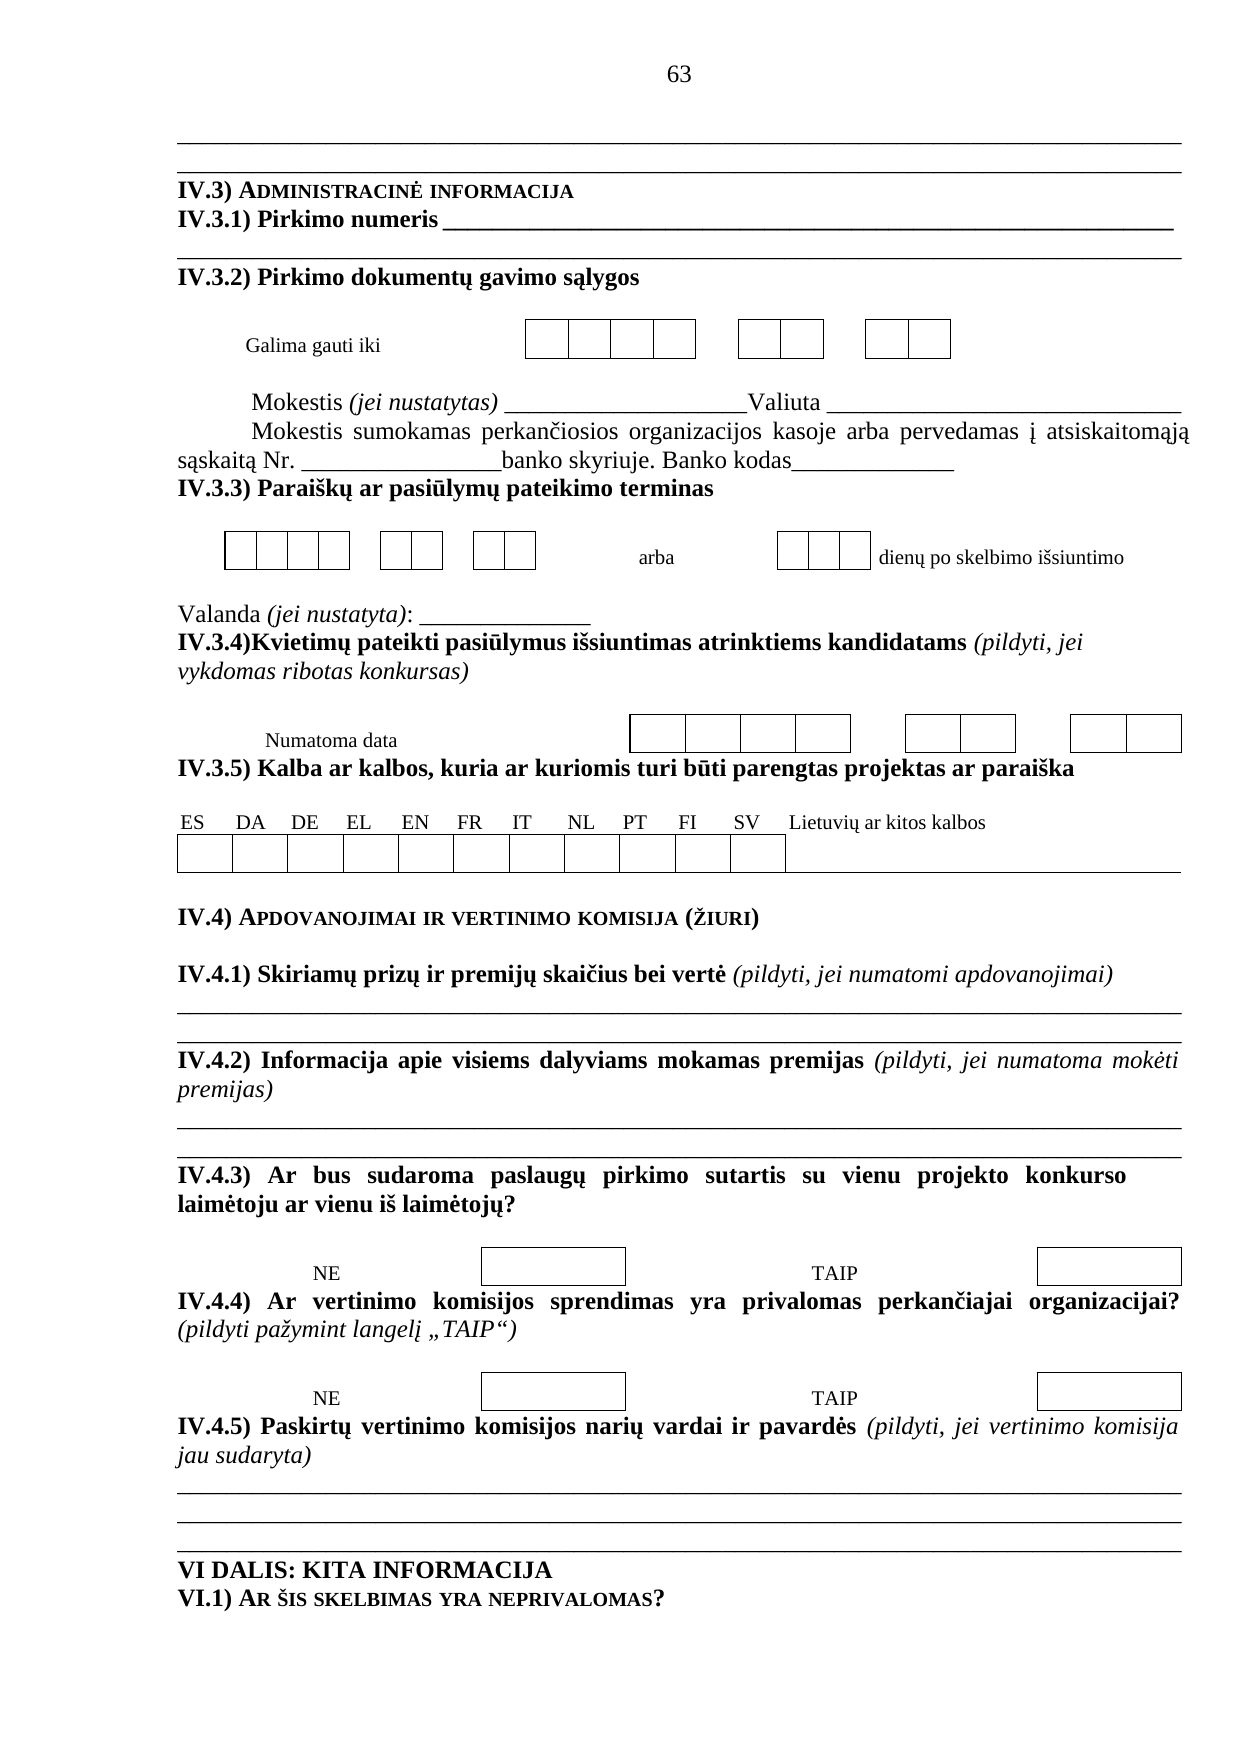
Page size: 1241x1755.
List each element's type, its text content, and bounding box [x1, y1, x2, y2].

text IV.3.1) Pirkimo numeris [177, 204, 1181, 258]
text VI DALIS: KITA INFORMACIJA [177, 1555, 1181, 1583]
table_header [257, 532, 287, 569]
table_cell [178, 835, 232, 872]
table_cell [288, 835, 343, 872]
table_header [951, 319, 1181, 357]
table_cell [676, 835, 730, 872]
table_header [626, 1372, 808, 1410]
text IV.3.4) Kvietimų pateikti pasiūlymus išsiuntimas atrinktiems kandidatams (pildyti, jei vykdomas ribotas konkursas) [177, 627, 1181, 685]
table_header ES [177, 810, 233, 834]
table_header [474, 532, 504, 569]
table_header [526, 320, 568, 357]
table_cell [620, 835, 675, 872]
table_header IT [509, 810, 564, 834]
text VI.1) Ar šis skelbimas yra neprivalomas? [177, 1583, 1181, 1612]
table_header [288, 532, 318, 569]
table_header [177, 531, 224, 569]
text IV.4.3) Ar bus sudaroma paslaugų pirkimo sutartis su vienu projekto konkurso laimėtoju ar vienu iš laimėtojų? [177, 1160, 1128, 1218]
table_header [696, 319, 738, 357]
table_header PT [620, 810, 675, 834]
table_header SV [730, 810, 786, 834]
table_header [654, 320, 695, 357]
text IV.4) Apdovanojimai ir vertinimo komisija (žiuri) [177, 902, 1240, 930]
table_header FR [454, 810, 509, 834]
table_header [443, 531, 473, 569]
table_header [909, 320, 950, 357]
table_header [350, 531, 380, 569]
text IV.3.2) Pirkimo dokumentų gavimo sąlygos [177, 262, 1181, 291]
table_header [626, 1247, 808, 1285]
table_header [781, 320, 823, 357]
table_header [739, 320, 780, 357]
table_cell [399, 835, 453, 872]
table_cell [233, 835, 287, 872]
table_header dienų po skelbimo išsiuntimo [871, 531, 1181, 569]
table_header [1038, 1248, 1181, 1285]
table_header NE [310, 1247, 481, 1285]
text IV.4.2) Informacija apie visiems dalyviams mokamas premijas (pildyti, jei numatoma mokėti premijas) [177, 1045, 1181, 1103]
table_cell [565, 835, 619, 872]
table_header [381, 532, 411, 569]
table_header [412, 532, 442, 569]
table_header [482, 1248, 625, 1285]
table_header [809, 532, 839, 569]
table_header [611, 320, 653, 357]
table_header [851, 714, 905, 752]
table_header DE [288, 810, 343, 834]
table_header FI [675, 810, 730, 834]
table_header [226, 532, 256, 569]
table_header [906, 715, 960, 752]
text Mokestis sumokamas perkančiosios organizacijos kasoje arba pervedamas į atsiskaitomąją sąskaitą Nr. ________________banko skyriuje. Banko kodas_____________ [177, 416, 1190, 473]
text IV.3) Administracinė informacija [177, 176, 1240, 204]
text IV.4.1) Skiriamų prizų ir premijų skaičius bei vertė (pildyti, jei numatomi apdovanojimai) [177, 959, 1181, 988]
table_header [177, 1372, 310, 1410]
table_header [686, 715, 740, 752]
table_header [569, 320, 610, 357]
table_cell [454, 835, 509, 872]
text IV.3.5) Kalba ar kalbos, kuria ar kuriomis turi būti parengtas projektas ar paraiška [177, 753, 1181, 782]
table_header [631, 715, 685, 752]
text IV.4.4) Ar vertinimo komisijos sprendimas yra privalomas perkančiajai organizacijai? (pildyti pažymint langelį „TAIP“) [177, 1286, 1181, 1343]
table_header [866, 320, 908, 357]
table_header [1127, 715, 1181, 752]
table_cell [786, 834, 1181, 872]
table_header [824, 319, 865, 357]
text Valanda (jei nustatyta): [177, 599, 1181, 627]
table_header DA [233, 810, 288, 834]
table_header [1016, 714, 1070, 752]
table_header [1038, 1373, 1181, 1410]
table_header [177, 714, 262, 752]
table_header TAIP [809, 1247, 1037, 1285]
table_cell [344, 835, 398, 872]
table_header [177, 1247, 310, 1285]
table_header NE [310, 1372, 481, 1410]
table_header [482, 1373, 625, 1410]
table_header [741, 715, 795, 752]
table_header [840, 532, 870, 569]
table_header [778, 532, 808, 569]
table_header EN [399, 810, 454, 834]
text IV.4.5) Paskirtų vertinimo komisijos narių vardai ir pavardės (pildyti, jei vertinimo komisija jau sudaryta) [177, 1411, 1181, 1468]
table_header arba [536, 531, 777, 569]
text Mokestis (jei nustatytas) Valiuta [177, 387, 1181, 416]
table_cell [731, 835, 785, 872]
table_header [319, 532, 349, 569]
table_header TAIP [809, 1372, 1037, 1410]
table_header Galima gauti iki [243, 319, 525, 357]
table_header [177, 319, 242, 357]
table_header EL [343, 810, 398, 834]
table_header Lietuvių ar kitos kalbos [786, 810, 1181, 834]
table_header NL [565, 810, 620, 834]
table_header [505, 532, 535, 569]
table_cell [510, 835, 564, 872]
table_header [961, 715, 1015, 752]
table_header [1071, 715, 1126, 752]
table_header [796, 715, 850, 752]
table_header Numatoma data [262, 714, 629, 752]
text IV.3.3) Paraiškų ar pasiūlymų pateikimo terminas [177, 473, 1128, 502]
